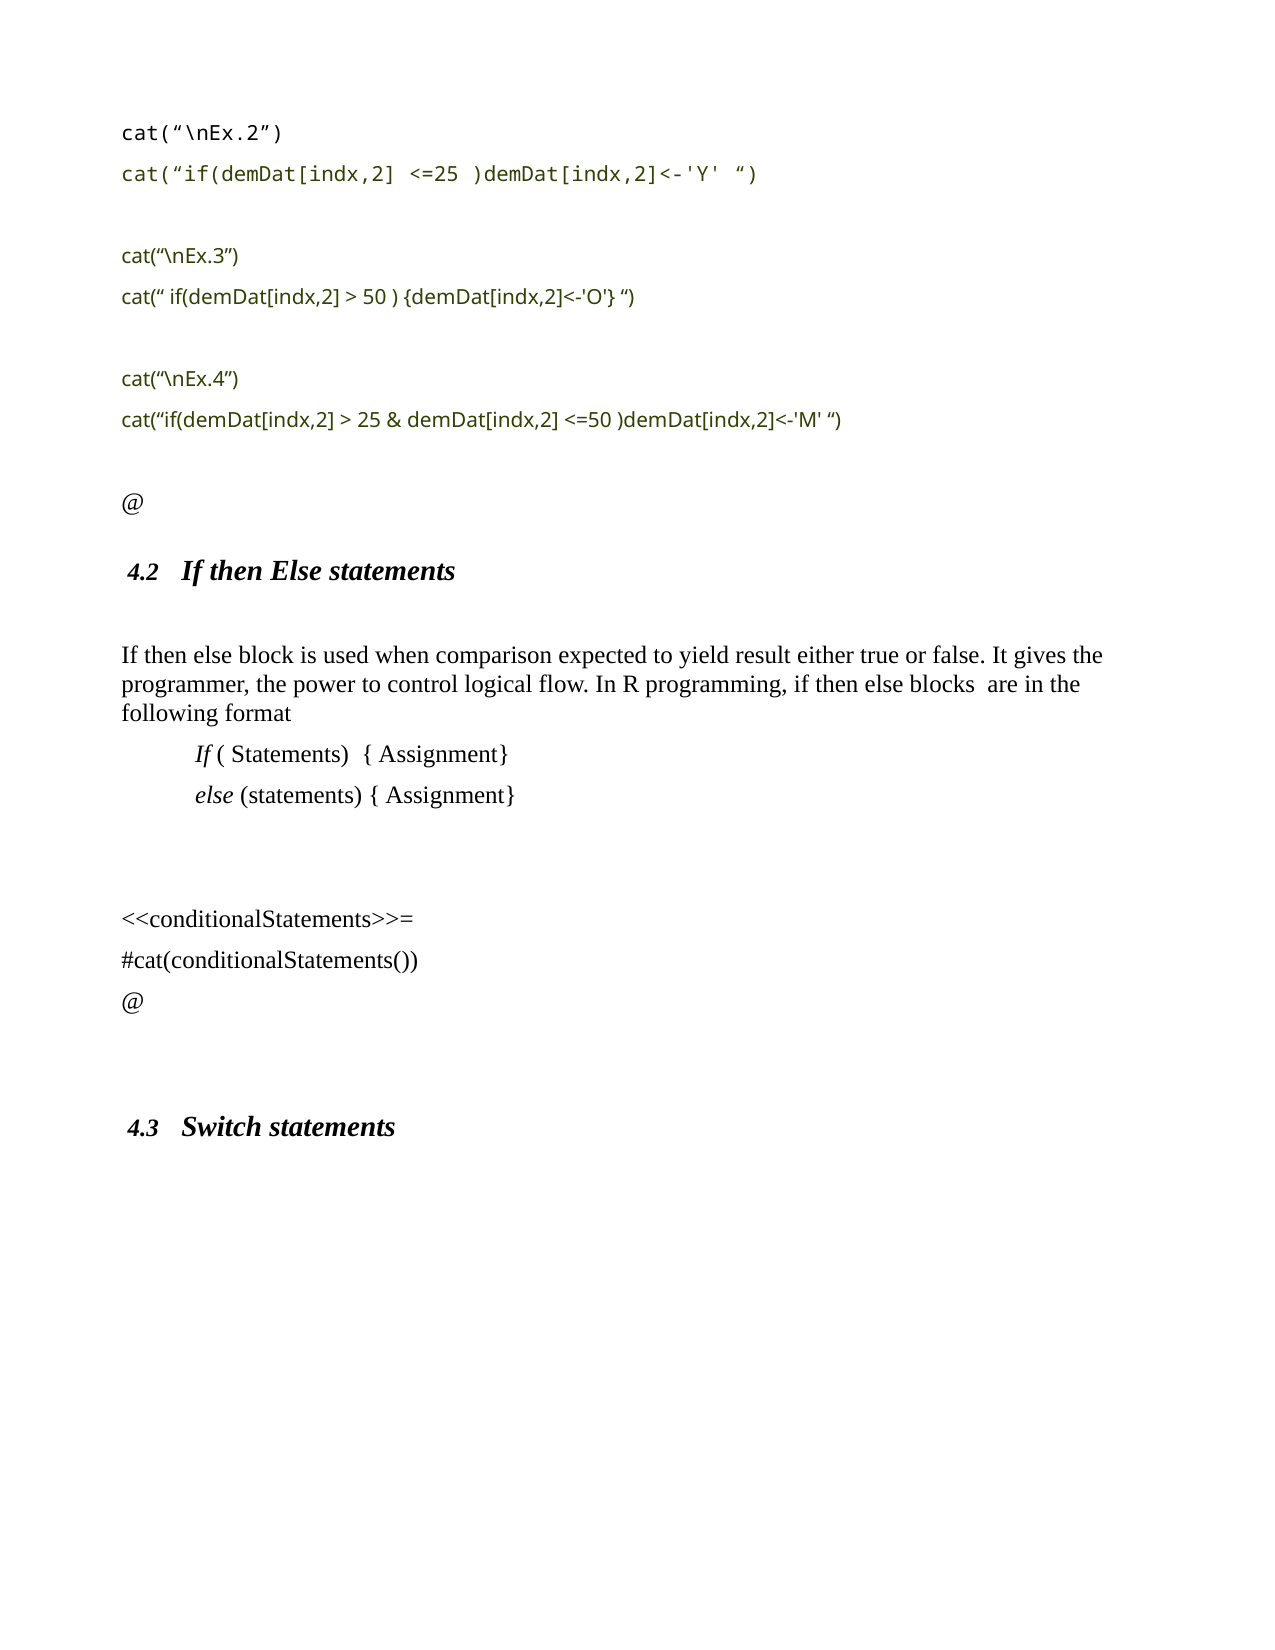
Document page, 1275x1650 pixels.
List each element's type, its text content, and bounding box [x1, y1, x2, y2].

text cat(“ if(demDat[indx,2] > 50 ) {demDat[indx,2]<-'O'} “) [121, 282, 1158, 310]
text If then else block is used when comparison expected to yield result either true or false. It gives the programmer, the power to control logical flow. In R programming, if then else blocks are in the following format [121, 640, 1158, 726]
text cat(“\nEx.3”) [121, 241, 1158, 269]
text cat(“\nEx.2”) [121, 118, 1158, 147]
text else (statements) { Assignment} [121, 780, 1158, 809]
text @ [121, 986, 1158, 1015]
text @ [121, 487, 1158, 515]
text If ( Statements) { Assignment} [121, 739, 1158, 768]
subtitle Switch statements [121, 1109, 1158, 1143]
text #cat(conditionalStatements()) [121, 945, 1158, 974]
text <<conditionalStatements>>= [121, 904, 1158, 933]
text cat(“if(demDat[indx,2] <=25 )demDat[indx,2]<-'Y' “) [121, 159, 1158, 187]
text cat(“if(demDat[indx,2] > 25 & demDat[indx,2] <=50 )demDat[indx,2]<-'M' “) [121, 405, 1158, 433]
subtitle If then Else statements [121, 553, 1158, 586]
text cat(“\nEx.4”) [121, 364, 1158, 392]
